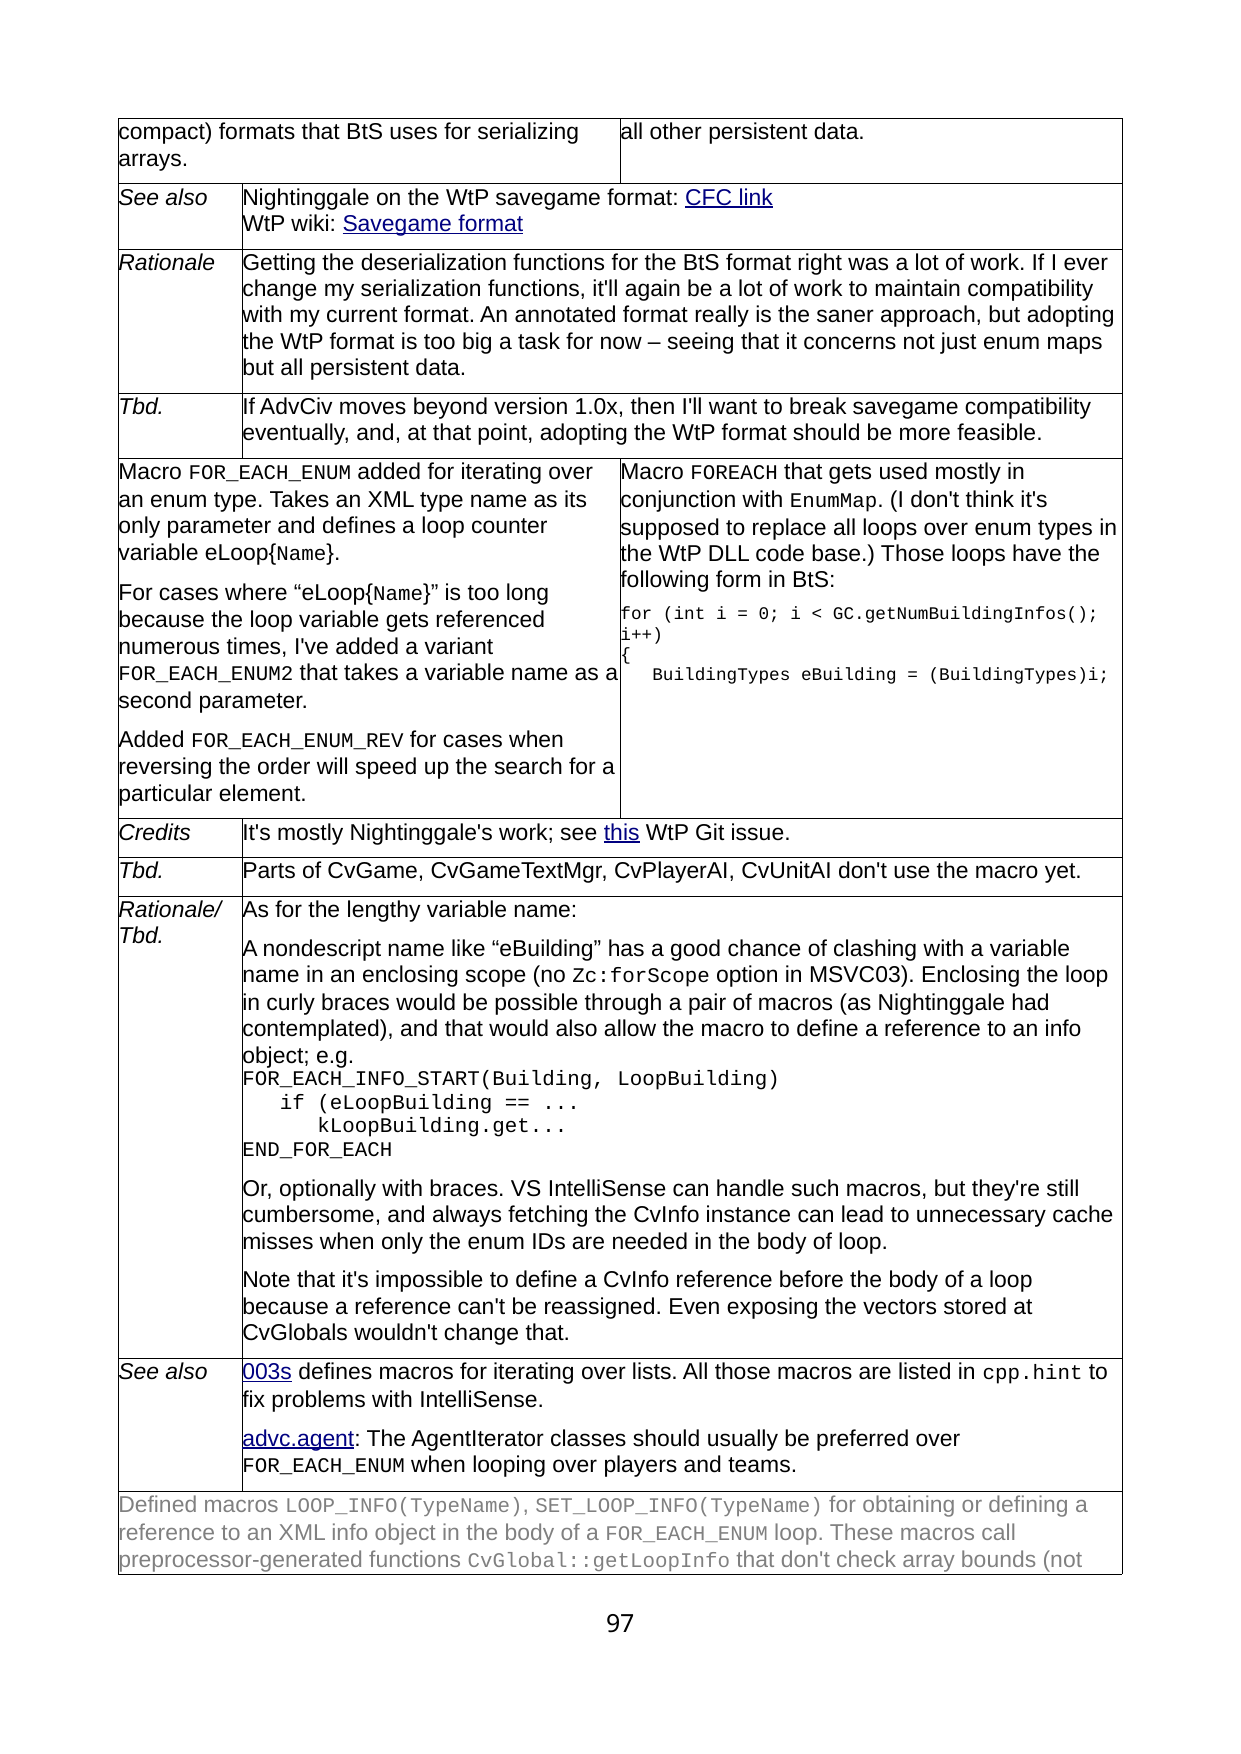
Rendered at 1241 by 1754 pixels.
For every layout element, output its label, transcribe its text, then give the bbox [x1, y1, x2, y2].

table_cell compact) formats that BtS uses for serializing arrays. [119, 119, 620, 183]
table_cell all other persistent data. [621, 119, 1122, 183]
table_cell Credits [119, 819, 242, 857]
table_cell Parts of CvGame, CvGameTextMgr, CvPlayerAI, CvUnitAI don't use the macro yet. [243, 858, 1122, 896]
table_cell 003s defines macros for iterating over lists. All those macros are listed in cpp.hint to fix problems with IntelliSense. advc.agent: The AgentIterator classes should usually be preferred over FOR_EACH_ENUM when looping over players and teams. [243, 1359, 1122, 1491]
table_cell Nightinggale on the WtP savegame format: CFC link WtP wiki: Savegame format [243, 184, 1122, 248]
table_cell Rationale/ Tbd. [119, 897, 242, 1358]
table_cell As for the lengthy variable name: A nondescript name like “eBuilding” has a good chance of clashing with a variable name in an enclosing scope (no Zc:forScope option in MSVC03). Enclosing the loop in curly braces would be possible through a pair of macros (as Nightinggale had contemplated), and that would also allow the macro to define a reference to an info object; e.g. FOR_EACH_INFO_START(Building, LoopBuilding) if (eLoopBuilding == ... kLoopBuilding.get... END_FOR_EACH Or, optionally with braces. VS IntelliSense can handle such macros, but they're still cumbersome, and always fetching the CvInfo instance can lead to unnecessary cache misses when only the enum IDs are needed in the body of loop. Note that it's impossible to define a CvInfo reference before the body of a loop because a reference can't be reassigned. Even exposing the vectors stored at CvGlobals wouldn't change that. [243, 897, 1122, 1358]
table_cell If AdvCiv moves beyond version 1.0x, then I'll want to break savegame compatibility eventually, and, at that point, adopting the WtP format should be more feasible. [243, 394, 1122, 458]
table_cell See also [119, 1359, 242, 1491]
table_cell Getting the deserialization functions for the BtS format right was a lot of work. If I ever change my serialization functions, it'll again be a lot of work to maintain compatibility with my current format. An annotated format really is the saner approach, but adopting the WtP format is too big a task for now – seeing that it concerns not just enum maps but all persistent data. [243, 250, 1122, 393]
table_cell Tbd. [119, 394, 242, 458]
table_cell Macro FOREACH that gets used mostly in conjunction with EnumMap. (I don't think it's supposed to replace all loops over enum types in the WtP DLL code base.) Those loops have the following form in BtS: for (int i = 0; i < GC.getNumBuildingInfos(); i++) { BuildingTypes eBuilding = (BuildingTypes)i; [621, 459, 1122, 818]
table_cell Tbd. [119, 858, 242, 896]
table_cell See also [119, 184, 242, 248]
table_cell Defined macros LOOP_INFO(TypeName), SET_LOOP_INFO(TypeName) for obtaining or defining a reference to an XML info object in the body of a FOR_EACH_ENUM loop. These macros call preprocessor-generated functions CvGlobal::getLoopInfo that don't check array bounds (not [119, 1492, 1122, 1574]
table_cell It's mostly Nightinggale's work; see this WtP Git issue. [243, 819, 1122, 857]
table_cell Rationale [119, 250, 242, 393]
table_cell Macro FOR_EACH_ENUM added for iterating over an enum type. Takes an XML type name as its only parameter and defines a loop counter variable eLoop{Name}. For cases where “eLoop{Name}” is too long because the loop variable gets referenced numerous times, I've added a variant FOR_EACH_ENUM2 that takes a variable name as a second parameter. Added FOR_EACH_ENUM_REV for cases when reversing the order will speed up the search for a particular element. [119, 459, 620, 818]
